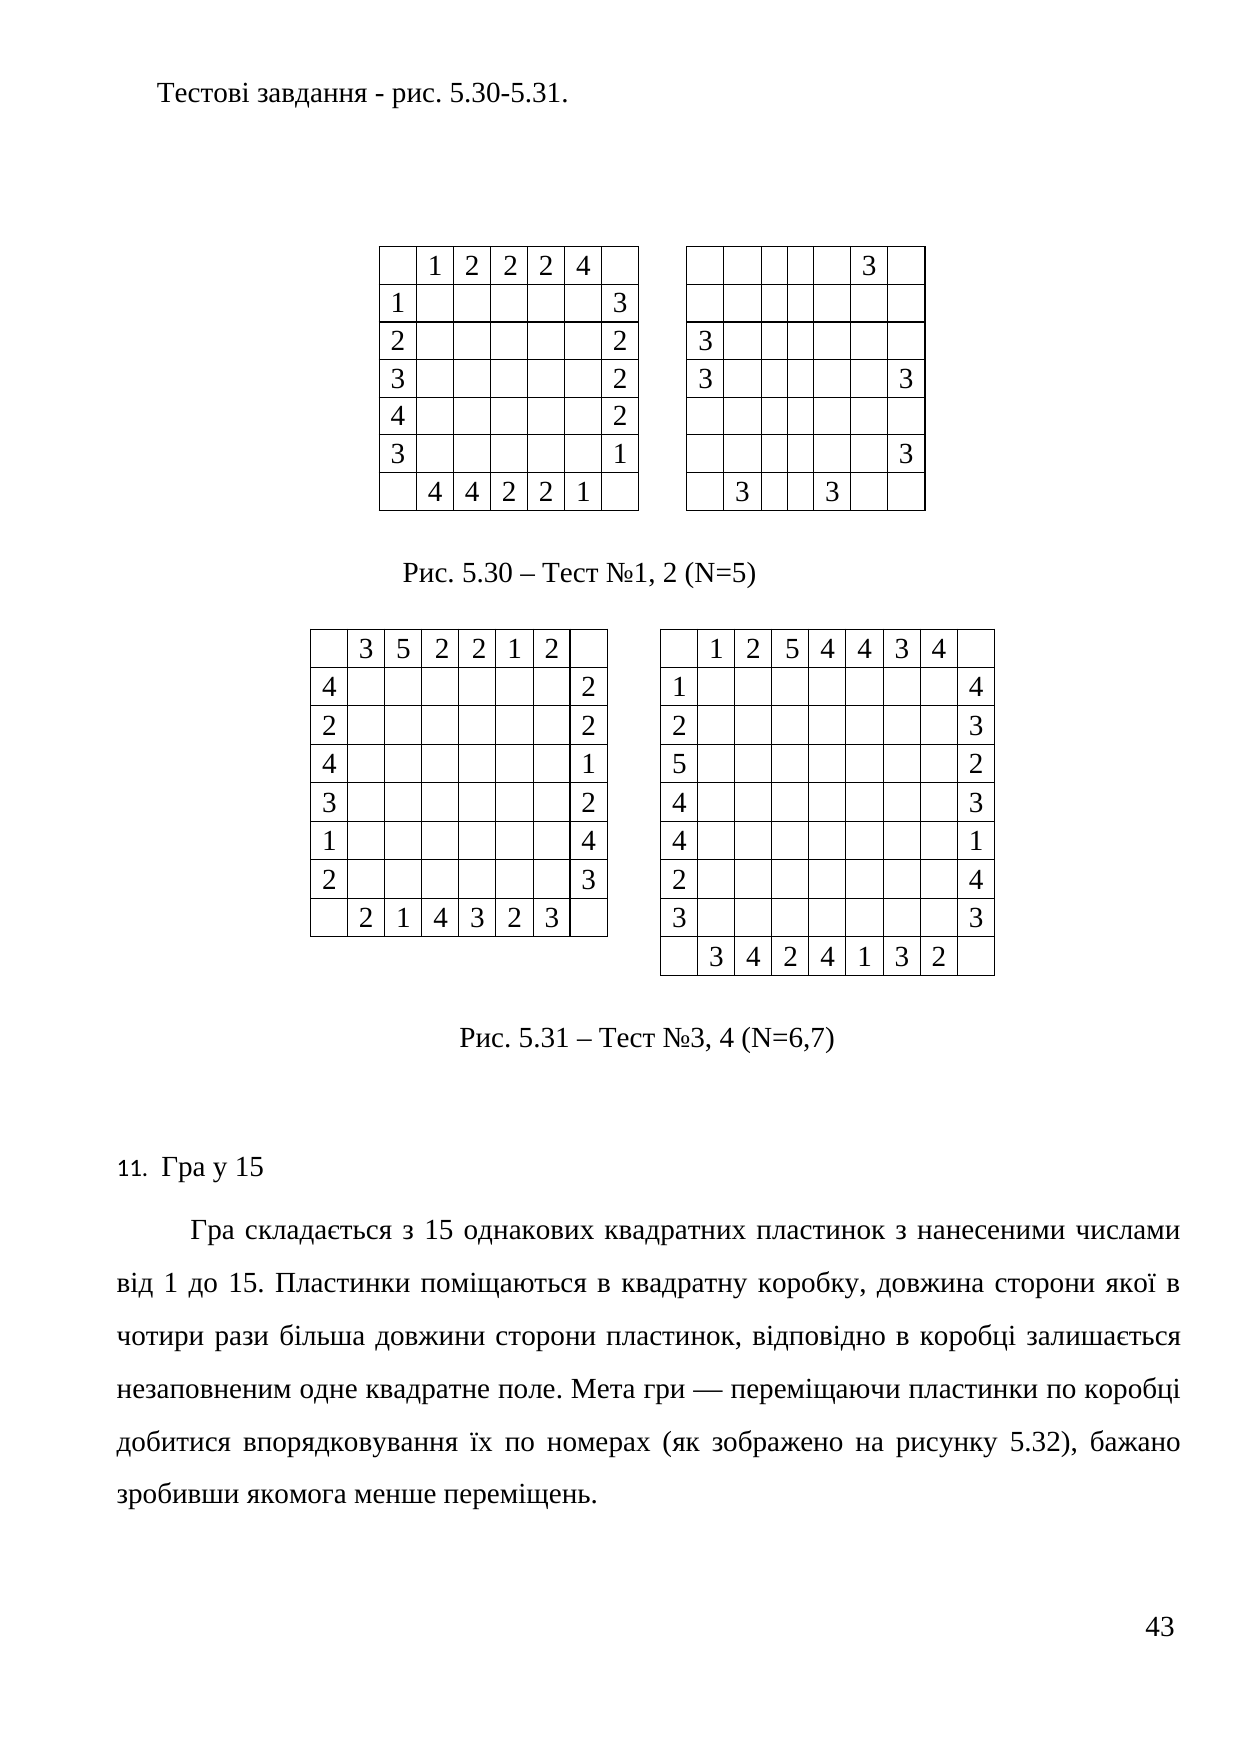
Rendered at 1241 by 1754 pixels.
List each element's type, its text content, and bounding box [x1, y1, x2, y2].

table_cell [496, 668, 533, 705]
table_cell [846, 706, 883, 744]
table_cell [846, 745, 883, 782]
table_cell [385, 860, 421, 898]
table_header [661, 630, 697, 667]
table_cell [846, 822, 883, 859]
table_cell [735, 706, 771, 744]
table_cell [565, 285, 601, 321]
table_cell 2 [571, 783, 607, 821]
table_cell 1 [958, 822, 994, 859]
table_cell [851, 360, 887, 397]
table_cell [809, 706, 845, 744]
table_cell [348, 783, 384, 821]
table_cell 3 [571, 860, 607, 898]
table_cell [772, 822, 808, 859]
table_header 2 [422, 630, 458, 667]
table_cell 1 [565, 473, 601, 509]
table_header 4 [565, 247, 601, 284]
table_cell [814, 285, 850, 321]
table_cell [772, 783, 808, 821]
table_header 2 [735, 630, 771, 667]
table_cell 3 [311, 783, 347, 821]
table_header [311, 593, 634, 976]
table_cell 4 [809, 937, 845, 974]
table_cell [772, 745, 808, 782]
table_cell [788, 323, 813, 359]
table_header [311, 630, 347, 667]
table_cell [534, 860, 569, 898]
table_cell [496, 822, 533, 859]
table_cell [724, 285, 761, 321]
table_cell [772, 706, 808, 744]
table_cell [809, 745, 845, 782]
table_cell [528, 285, 564, 321]
table_cell [602, 473, 638, 509]
table_cell [814, 360, 850, 397]
table_cell [422, 822, 458, 859]
table_cell [385, 706, 421, 744]
table_cell [565, 360, 601, 397]
table_cell 3 [958, 706, 994, 744]
table_cell [846, 899, 883, 936]
table_cell 3 [888, 435, 924, 472]
table_header 3 [348, 630, 384, 667]
table_cell 3 [958, 899, 994, 936]
table_cell [417, 398, 453, 434]
table_cell [661, 937, 697, 974]
table_cell [571, 899, 607, 936]
table_cell [921, 899, 957, 936]
table_cell [454, 285, 490, 321]
table_header 5 [772, 630, 808, 667]
table_cell [724, 398, 761, 434]
table_cell 4 [380, 398, 416, 434]
table_cell [809, 783, 845, 821]
table_cell 2 [661, 860, 697, 898]
table_cell 1 [661, 668, 697, 705]
table_cell 2 [772, 937, 808, 974]
table_header [687, 247, 723, 284]
table_cell [921, 860, 957, 898]
table_cell [735, 860, 771, 898]
table_cell [698, 706, 734, 744]
table_cell [851, 435, 887, 472]
table_cell 3 [380, 435, 416, 472]
table_cell 3 [534, 899, 569, 936]
table_cell [459, 822, 495, 859]
table_cell 2 [311, 860, 347, 898]
table_header 1 [496, 630, 533, 667]
table_cell 1 [602, 435, 638, 472]
table_cell 2 [602, 323, 638, 359]
table_cell [921, 668, 957, 705]
table_header 4 [846, 630, 883, 667]
table_header [602, 247, 638, 284]
table_cell 4 [735, 937, 771, 974]
table_header [571, 630, 607, 667]
table_cell [788, 473, 813, 509]
table_cell 3 [602, 285, 638, 321]
table_cell [809, 822, 845, 859]
text Гра складається з 15 однакових квадратних пластинок з нанесеними числами від 1 до 15. Пластинки поміщаються в квадратну коробку, довжина сторони якої в чотири рази більша довжини сторони пластинок, відповідно в коробці залишається незаповненим одне квадратне поле. Мета гри — переміщаючи пластинки по коробці добитися впорядковування їх по номерах (як зображено на рисунку 5.32), бажано зробивши якомога менше переміщень. [116, 1212, 1182, 1510]
table_cell [380, 473, 416, 509]
table_cell [851, 323, 887, 359]
table_cell [417, 360, 453, 397]
table_cell 5 [661, 745, 697, 782]
table_cell [921, 783, 957, 821]
table_cell [491, 360, 527, 397]
table_cell [851, 473, 887, 509]
table_cell 3 [814, 473, 850, 509]
table_cell [687, 398, 723, 434]
table_cell [422, 706, 458, 744]
table_cell 3 [687, 323, 723, 359]
table_cell [528, 398, 564, 434]
table_cell 2 [571, 706, 607, 744]
table_cell [884, 822, 920, 859]
table_header 5 [385, 630, 421, 667]
table_cell 3 [459, 899, 495, 936]
table_cell [788, 398, 813, 434]
table_cell 4 [958, 860, 994, 898]
table_cell 2 [380, 323, 416, 359]
table_cell [921, 745, 957, 782]
table_cell 4 [661, 783, 697, 821]
table_header [634, 593, 994, 976]
table_cell [348, 860, 384, 898]
table_cell 2 [921, 937, 957, 974]
table_cell [698, 822, 734, 859]
table_cell [884, 860, 920, 898]
table_cell [422, 745, 458, 782]
table_cell 3 [698, 937, 734, 974]
table_cell 4 [571, 822, 607, 859]
table_cell 4 [454, 473, 490, 509]
table_cell [735, 822, 771, 859]
table_cell [772, 668, 808, 705]
table_cell [762, 360, 787, 397]
table_cell [528, 435, 564, 472]
table_cell [735, 668, 771, 705]
table_cell 2 [571, 668, 607, 705]
table_cell 3 [724, 473, 761, 509]
table_cell [422, 860, 458, 898]
table_cell 2 [958, 745, 994, 782]
table_cell 3 [687, 360, 723, 397]
table_cell [459, 783, 495, 821]
table_cell [348, 706, 384, 744]
table_cell [496, 745, 533, 782]
table_cell [762, 398, 787, 434]
table_cell [454, 398, 490, 434]
table_cell [348, 822, 384, 859]
table_cell [888, 398, 924, 434]
table_cell [735, 783, 771, 821]
table_cell 3 [661, 899, 697, 936]
table_cell [698, 899, 734, 936]
table_cell [417, 323, 453, 359]
table_cell [534, 745, 569, 782]
table_cell [698, 783, 734, 821]
table_header 3 [884, 630, 920, 667]
text Рис. 5.31 – Тест №3, 4 (N=6,7) [150, 1020, 1151, 1053]
table_cell 3 [888, 360, 924, 397]
table_cell 2 [496, 899, 533, 936]
table_cell [884, 783, 920, 821]
table_cell [762, 323, 787, 359]
table_cell [958, 937, 994, 974]
table_header [814, 247, 850, 284]
table_cell [687, 285, 723, 321]
table_cell [846, 668, 883, 705]
table_cell 1 [380, 285, 416, 321]
table_cell 3 [884, 937, 920, 974]
table_header [639, 246, 686, 509]
table_cell [762, 435, 787, 472]
table_cell [698, 860, 734, 898]
table_cell [534, 706, 569, 744]
table_cell [884, 668, 920, 705]
table_cell 1 [385, 899, 421, 936]
table_cell [385, 783, 421, 821]
table_cell [687, 435, 723, 472]
table_cell [788, 360, 813, 397]
table_cell 2 [528, 473, 564, 509]
table_cell [772, 899, 808, 936]
table_header 2 [459, 630, 495, 667]
table_header 1 [698, 630, 734, 667]
table_cell [528, 323, 564, 359]
table_header 4 [809, 630, 845, 667]
table_cell [491, 435, 527, 472]
table_cell [762, 285, 787, 321]
table_cell [851, 398, 887, 434]
table_cell [921, 822, 957, 859]
table_cell [735, 899, 771, 936]
table_cell [534, 822, 569, 859]
table_cell [459, 668, 495, 705]
table_cell 2 [491, 473, 527, 509]
table_cell [534, 668, 569, 705]
table_header [888, 247, 924, 284]
table_cell 2 [348, 899, 384, 936]
table_header 2 [454, 247, 490, 284]
table_cell [491, 323, 527, 359]
table_cell [565, 435, 601, 472]
table_cell 4 [958, 668, 994, 705]
table_cell 2 [311, 706, 347, 744]
table_cell 2 [661, 706, 697, 744]
table_cell [921, 706, 957, 744]
table_header 2 [534, 630, 569, 667]
table_cell [422, 668, 458, 705]
table_cell [417, 285, 453, 321]
table_cell [851, 285, 887, 321]
table_cell [698, 745, 734, 782]
table_cell [735, 745, 771, 782]
table_cell [422, 783, 458, 821]
table_cell [888, 323, 924, 359]
table_header 3 [851, 247, 887, 284]
table_cell 2 [602, 398, 638, 434]
table_cell [884, 745, 920, 782]
table_cell [687, 473, 723, 509]
table_cell 4 [417, 473, 453, 509]
table_cell [348, 668, 384, 705]
table_cell 1 [846, 937, 883, 974]
table_cell [846, 783, 883, 821]
table_cell [814, 435, 850, 472]
table_cell [884, 706, 920, 744]
table_cell 2 [602, 360, 638, 397]
table_cell [724, 360, 761, 397]
table_cell [496, 783, 533, 821]
table_cell [534, 783, 569, 821]
table_cell [459, 706, 495, 744]
table_header [724, 247, 761, 284]
table_cell [888, 473, 924, 509]
table_cell 3 [380, 360, 416, 397]
table_cell 3 [958, 783, 994, 821]
table_cell [788, 285, 813, 321]
table_cell [496, 706, 533, 744]
table_cell 1 [571, 745, 607, 782]
table_cell [459, 745, 495, 782]
table_cell [772, 860, 808, 898]
table_cell [459, 860, 495, 898]
table_cell [385, 668, 421, 705]
table_cell 4 [422, 899, 458, 936]
table_header [380, 247, 416, 284]
table_header 2 [528, 247, 564, 284]
table_cell [385, 822, 421, 859]
table_cell 1 [311, 822, 347, 859]
table_cell [417, 435, 453, 472]
text Рис. 5.30 – Тест №1, 2 (N=5) [402, 555, 1182, 588]
table_header 2 [491, 247, 527, 284]
table_cell [888, 285, 924, 321]
table_cell [491, 398, 527, 434]
table_cell [788, 435, 813, 472]
table_cell [454, 360, 490, 397]
table_cell [348, 745, 384, 782]
table_cell [814, 323, 850, 359]
table_cell [809, 860, 845, 898]
table_cell 4 [311, 668, 347, 705]
table_cell [846, 860, 883, 898]
table_header [762, 247, 787, 284]
table_cell [724, 435, 761, 472]
table_cell [385, 745, 421, 782]
table_header 4 [921, 630, 957, 667]
table_cell [724, 323, 761, 359]
table_header 1 [417, 247, 453, 284]
table_cell [565, 398, 601, 434]
table_header [788, 247, 813, 284]
table_cell [454, 323, 490, 359]
table_cell [311, 899, 347, 936]
table_cell [814, 398, 850, 434]
table_cell [762, 473, 787, 509]
table_cell [884, 899, 920, 936]
table_cell [528, 360, 564, 397]
text Тестові завдання - рис. 5.30-5.31. [157, 75, 1182, 108]
table_cell 4 [311, 745, 347, 782]
list Гра у 15 [116, 1149, 1182, 1183]
table_cell 4 [661, 822, 697, 859]
table_header [958, 630, 994, 667]
table_cell [496, 860, 533, 898]
table_cell [491, 285, 527, 321]
table_cell [454, 435, 490, 472]
table_cell [809, 668, 845, 705]
table_cell [698, 668, 734, 705]
table_cell [565, 323, 601, 359]
table_cell [809, 899, 845, 936]
